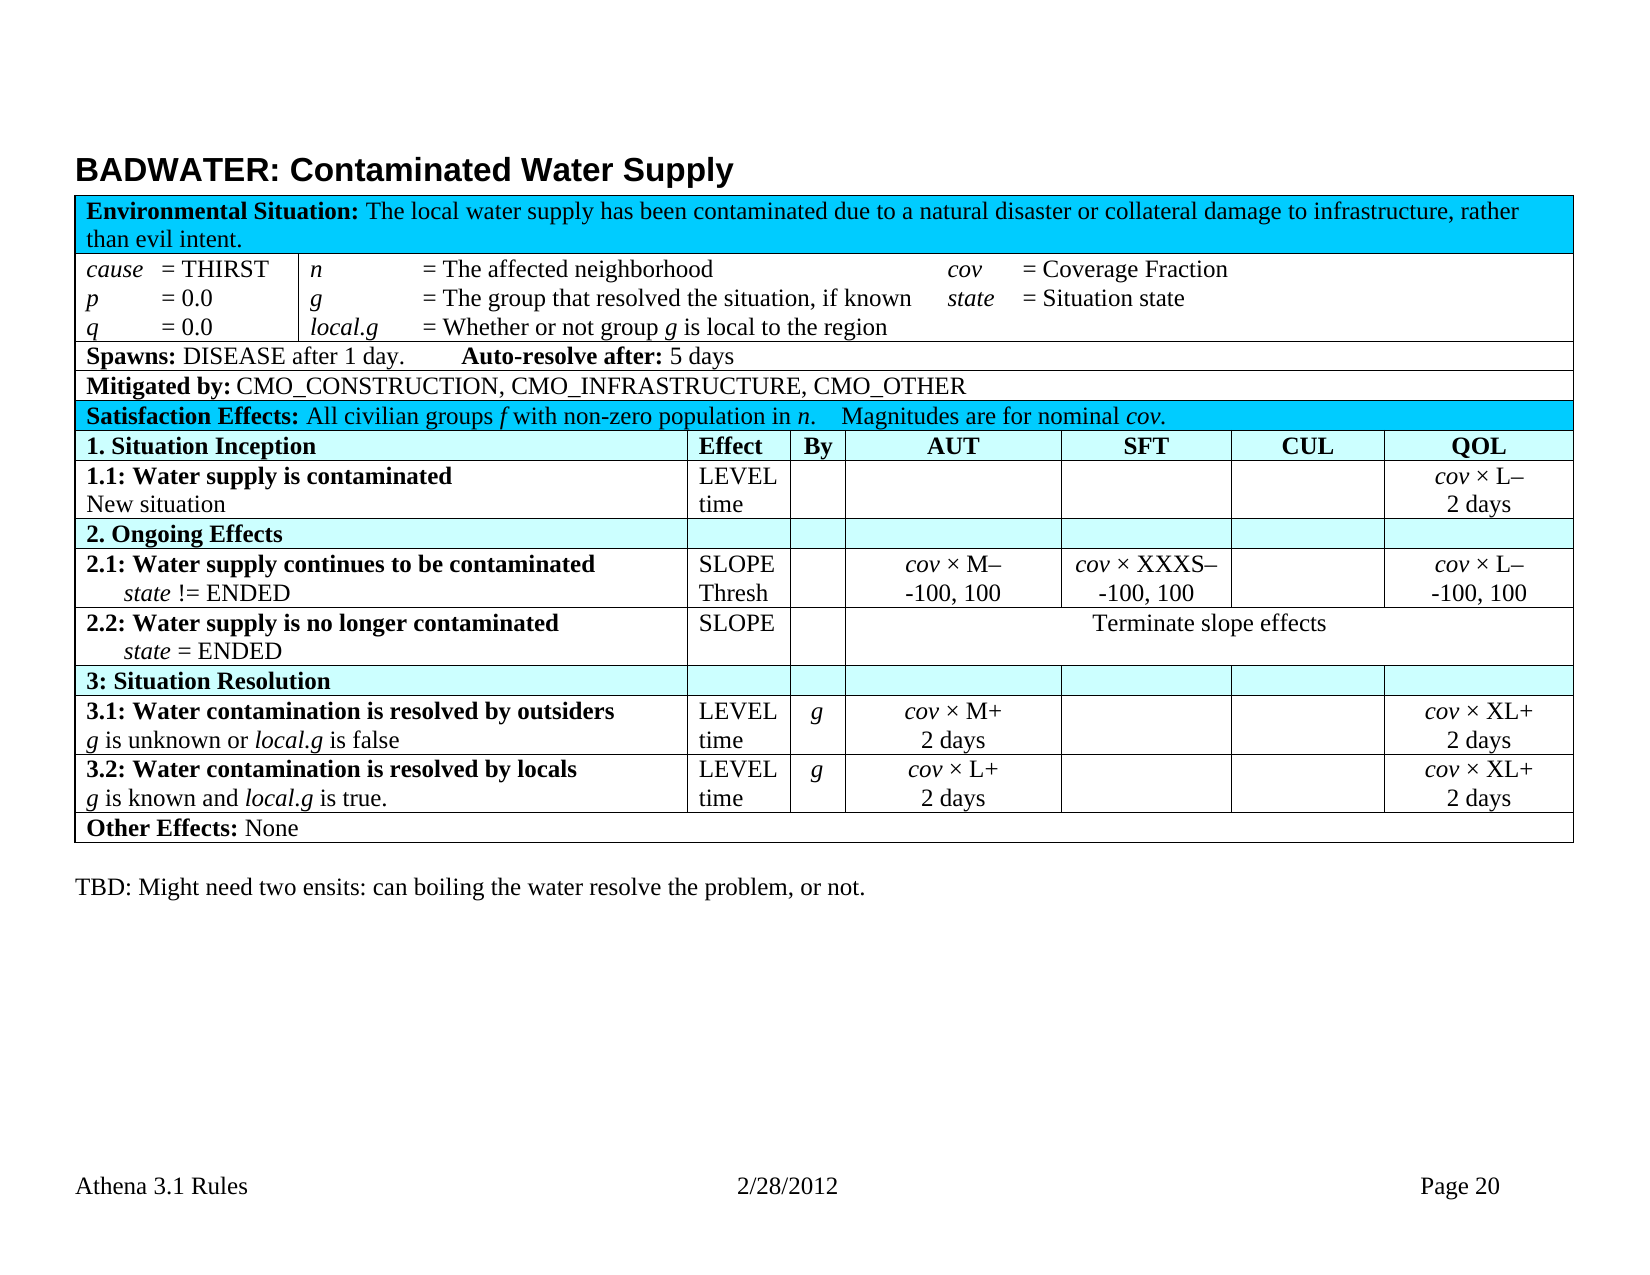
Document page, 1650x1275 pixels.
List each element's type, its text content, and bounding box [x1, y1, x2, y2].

table_cell [791, 608, 845, 665]
table_cell cov × L+ 2 days [846, 755, 1061, 812]
table_cell cov × L– -100, 100 [1385, 549, 1573, 607]
table_cell 3: Situation Resolution [76, 666, 687, 695]
table_cell cov × XL+ 2 days [1385, 755, 1573, 812]
table_cell [1385, 666, 1573, 695]
table_cell Effect [688, 431, 790, 460]
table_cell [1232, 461, 1384, 518]
table_cell [688, 666, 790, 695]
table_cell SLOPE [688, 608, 790, 665]
table_cell [1232, 666, 1384, 695]
table_cell [791, 549, 845, 607]
table_cell cause = THIRST p = 0.0 q = 0.0 [76, 254, 298, 341]
table_cell CUL [1232, 431, 1384, 460]
table_cell 3.1: Water contamination is resolved by outsiders g is unknown or local.g is false [76, 696, 687, 753]
table_cell [846, 519, 1061, 548]
table_cell [846, 461, 1061, 518]
table_cell [846, 666, 1061, 695]
table_header Environmental Situation: The local water supply has been contaminated due to a natural disaster or collateral damage to infrastructure, rather than evil intent. [76, 196, 1573, 253]
table_cell [1062, 696, 1231, 753]
table_cell LEVEL time [688, 755, 790, 812]
table_cell LEVEL time [688, 696, 790, 753]
table_cell Satisfaction Effects: All civilian groups f with non-zero population in n. Magnitudes are for nominal cov. [76, 401, 1573, 430]
table_cell cov × XXXS– -100, 100 [1062, 549, 1231, 607]
table_cell [688, 519, 790, 548]
table_cell QOL [1385, 431, 1573, 460]
table_cell 2.1: Water supply continues to be contaminated state != ENDED [76, 549, 687, 607]
table_cell 1. Situation Inception [76, 431, 687, 460]
table_cell Spawns: DISEASE after 1 day. Auto-resolve after: 5 days [76, 342, 1573, 370]
table_cell cov × M– -100, 100 [846, 549, 1061, 607]
table_cell [791, 666, 845, 695]
table_cell [1385, 519, 1573, 548]
table_cell [1062, 461, 1231, 518]
table_cell 2.2: Water supply is no longer contaminated state = ENDED [76, 608, 687, 665]
table_cell [1232, 696, 1384, 753]
table_cell [1062, 666, 1231, 695]
table_cell n = The affected neighborhood cov = Coverage Fraction g = The group that resolved the situation, if known state = Situation state local.g = Whether or not group g is local to the region [299, 254, 1573, 341]
table_cell [1062, 755, 1231, 812]
table_cell [1232, 519, 1384, 548]
table_cell Terminate slope effects [846, 608, 1573, 665]
table_cell SFT [1062, 431, 1231, 460]
table_cell g [791, 696, 845, 753]
table_cell [1232, 755, 1384, 812]
table_cell Other Effects: None [76, 813, 1573, 842]
table_cell cov × XL+ 2 days [1385, 696, 1573, 753]
table_cell [791, 519, 845, 548]
table_cell AUT [846, 431, 1061, 460]
table_cell [1232, 549, 1384, 607]
table_cell By [791, 431, 845, 460]
table_cell cov × M+ 2 days [846, 696, 1061, 753]
table_cell 2. Ongoing Effects [76, 519, 687, 548]
table_cell LEVEL time [688, 461, 790, 518]
text TBD: Might need two ensits: can boiling the water resolve the problem, or not. [75, 872, 1575, 900]
table_cell 3.2: Water contamination is resolved by locals g is known and local.g is true. [76, 755, 687, 812]
table_cell g [791, 755, 845, 812]
table_cell 1.1: Water supply is contaminated New situation [76, 461, 687, 518]
table_cell [1062, 519, 1231, 548]
table_cell Mitigated by: CMO_CONSTRUCTION, CMO_INFRASTRUCTURE, CMO_OTHER [76, 371, 1573, 400]
table_cell SLOPE Thresh [688, 549, 790, 607]
table_cell cov × L– 2 days [1385, 461, 1573, 518]
table_cell [791, 461, 845, 518]
text BADWATER: Contaminated Water Supply [75, 150, 1575, 188]
